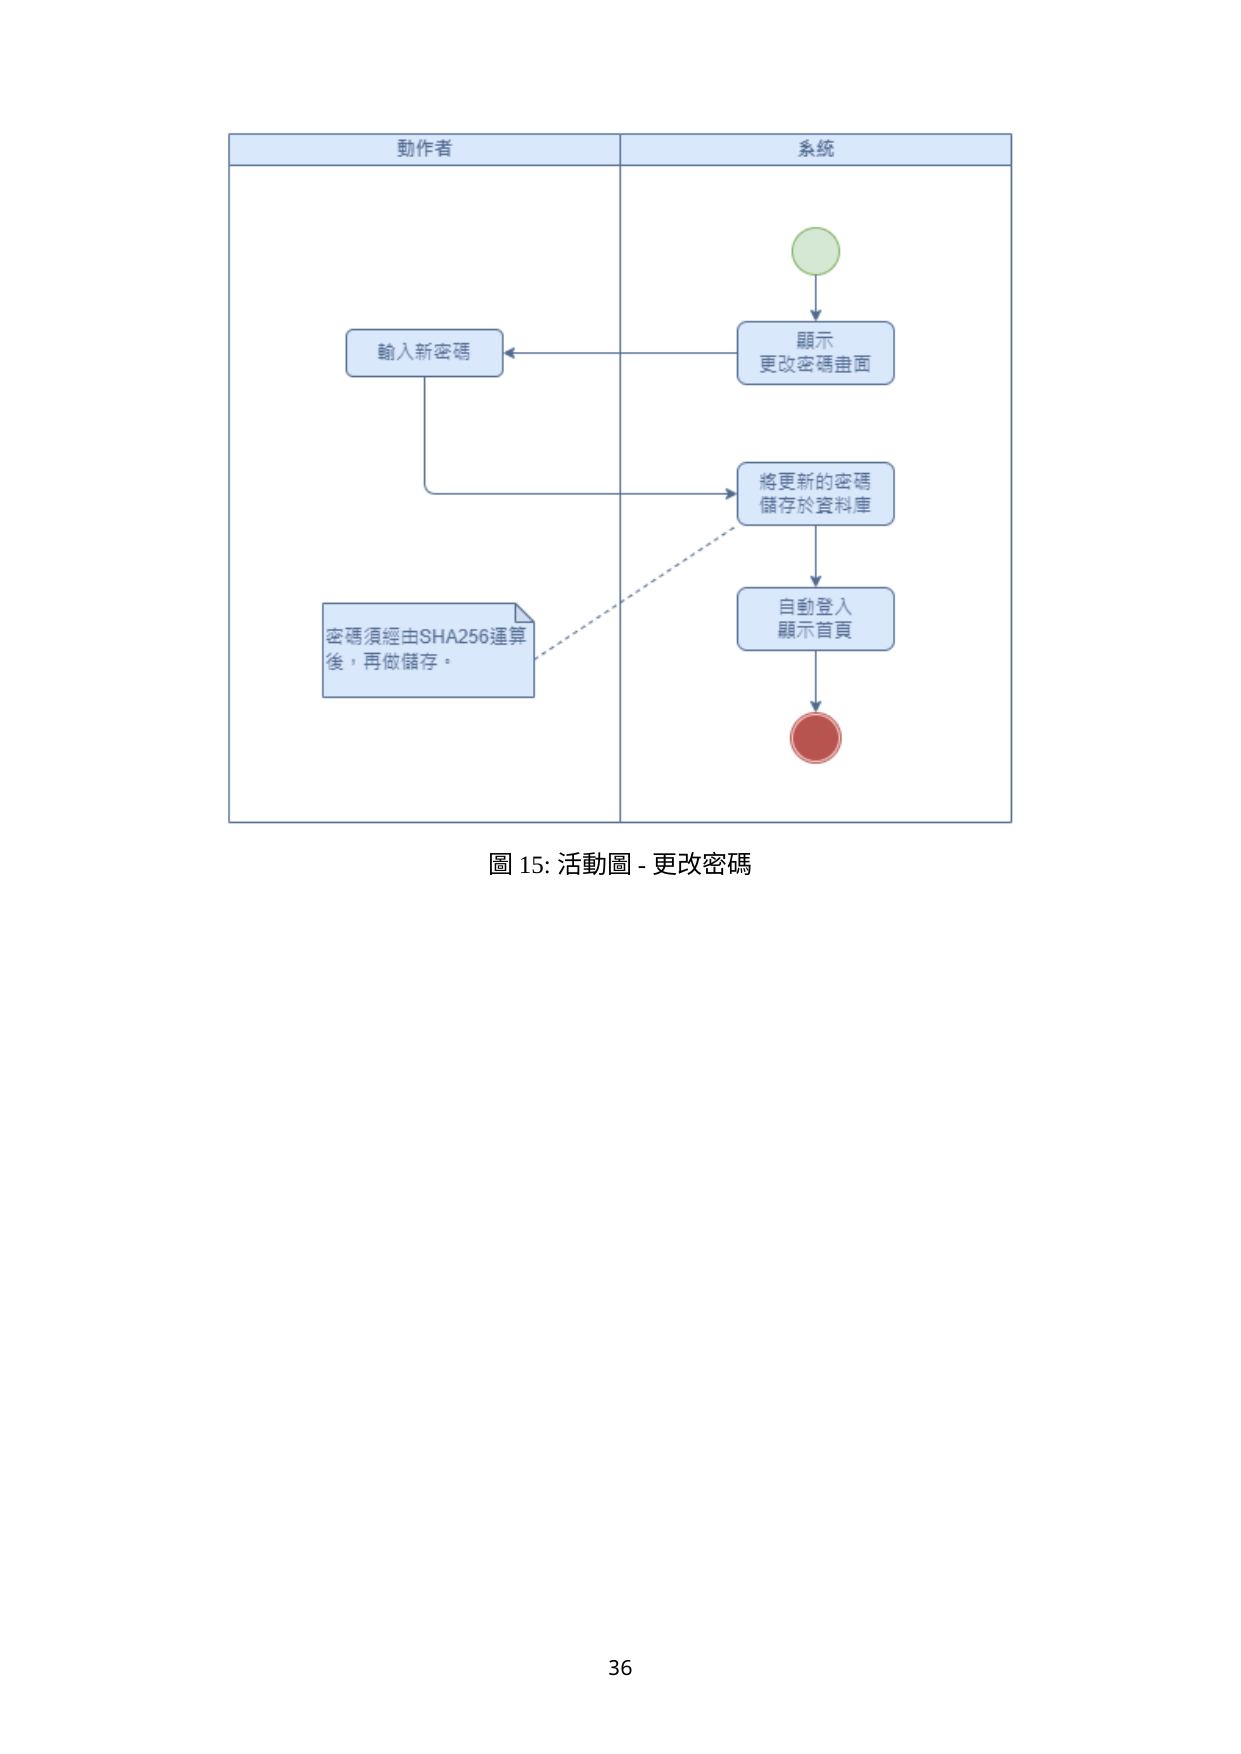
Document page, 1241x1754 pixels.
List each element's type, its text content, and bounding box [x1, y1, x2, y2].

text 圖 15: 活動圖 - 更改密碼 [216, 836, 1024, 880]
picture [216, 121, 1024, 836]
